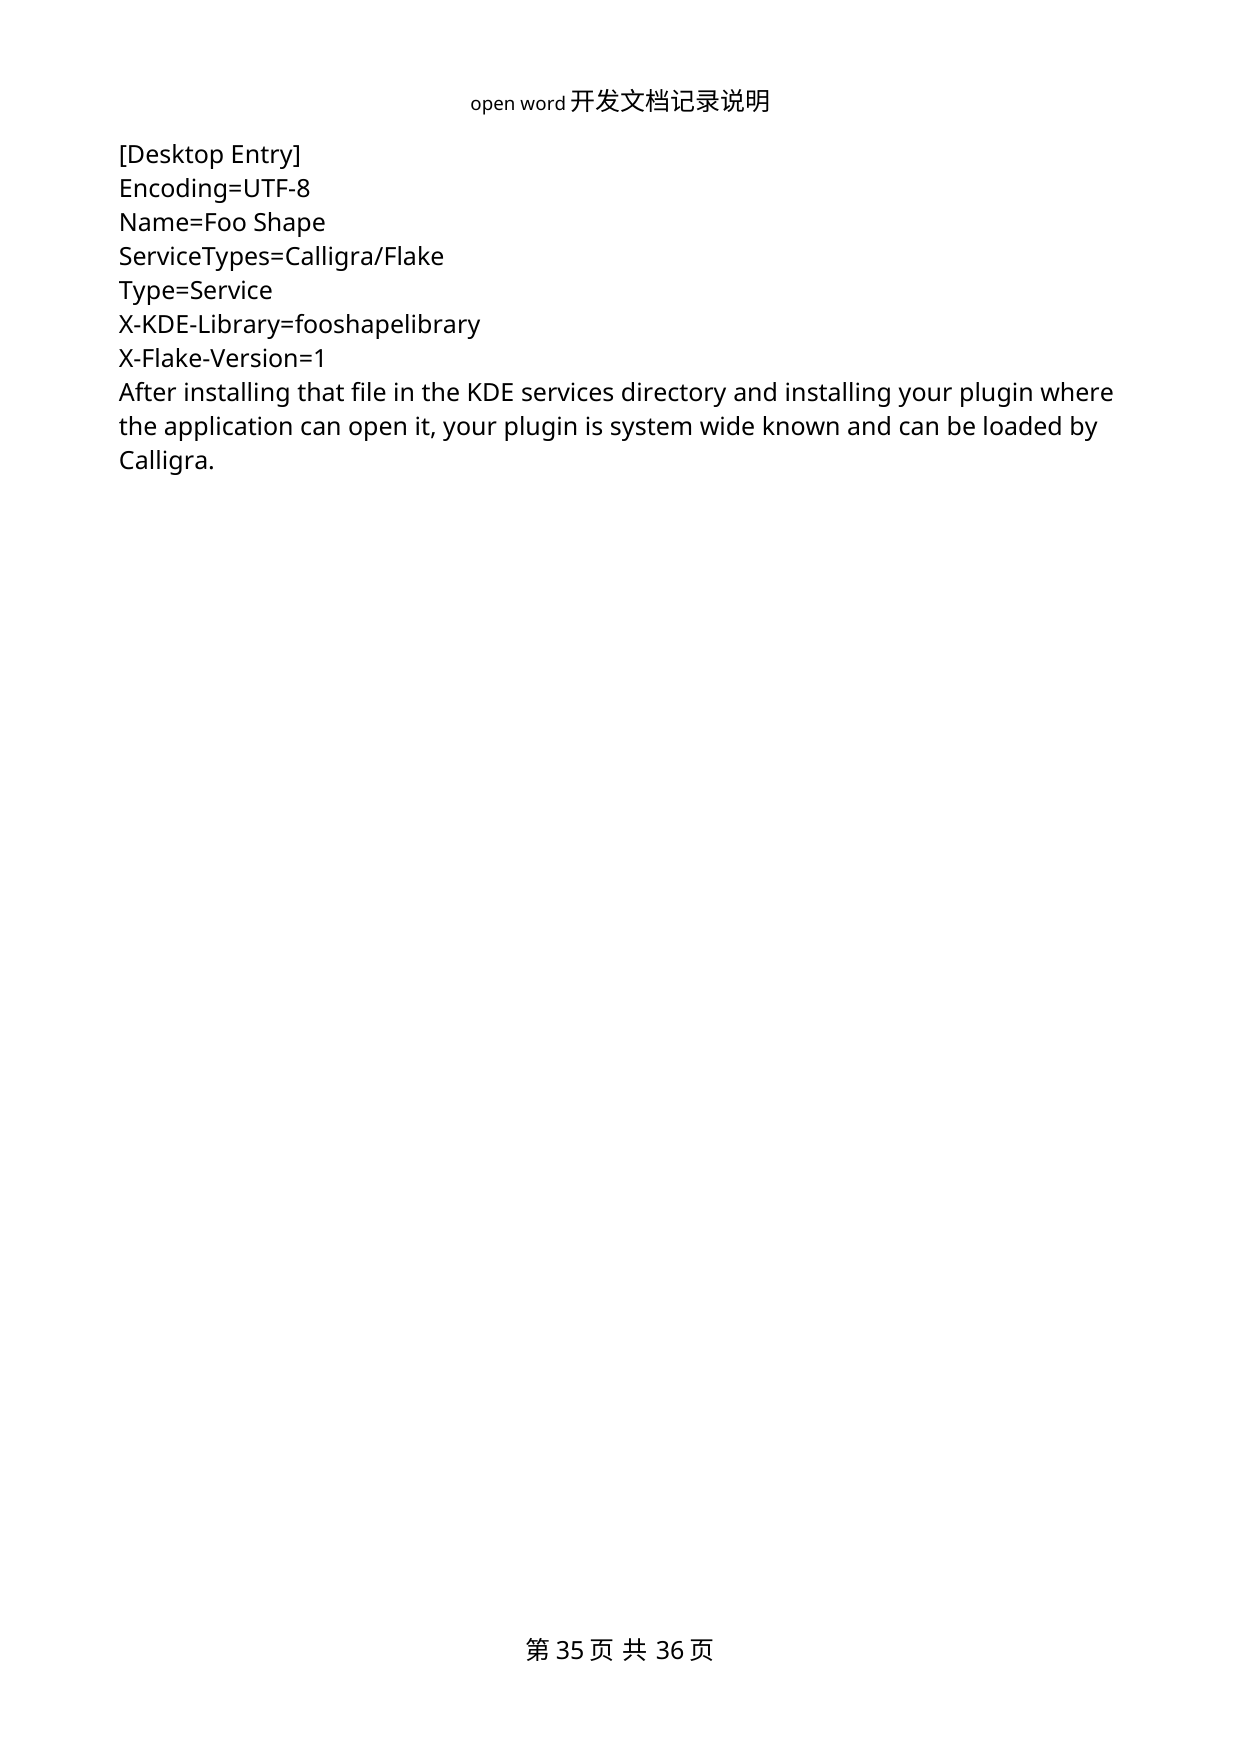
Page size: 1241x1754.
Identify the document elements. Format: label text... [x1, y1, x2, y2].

text Type=Service [119, 273, 1121, 307]
text After installing that file in the KDE services directory and installing your plugin where the application can open it, your plugin is system wide known and can be loaded by Calligra. [119, 375, 1121, 477]
text Name=Foo Shape [119, 205, 1121, 239]
text Encoding=UTF-8 [119, 171, 1121, 205]
text X-KDE-Library=fooshapelibrary [119, 307, 1121, 341]
text [Desktop Entry] [119, 137, 1121, 171]
text ServiceTypes=Calligra/Flake [119, 239, 1121, 273]
text X-Flake-Version=1 [119, 341, 1121, 375]
